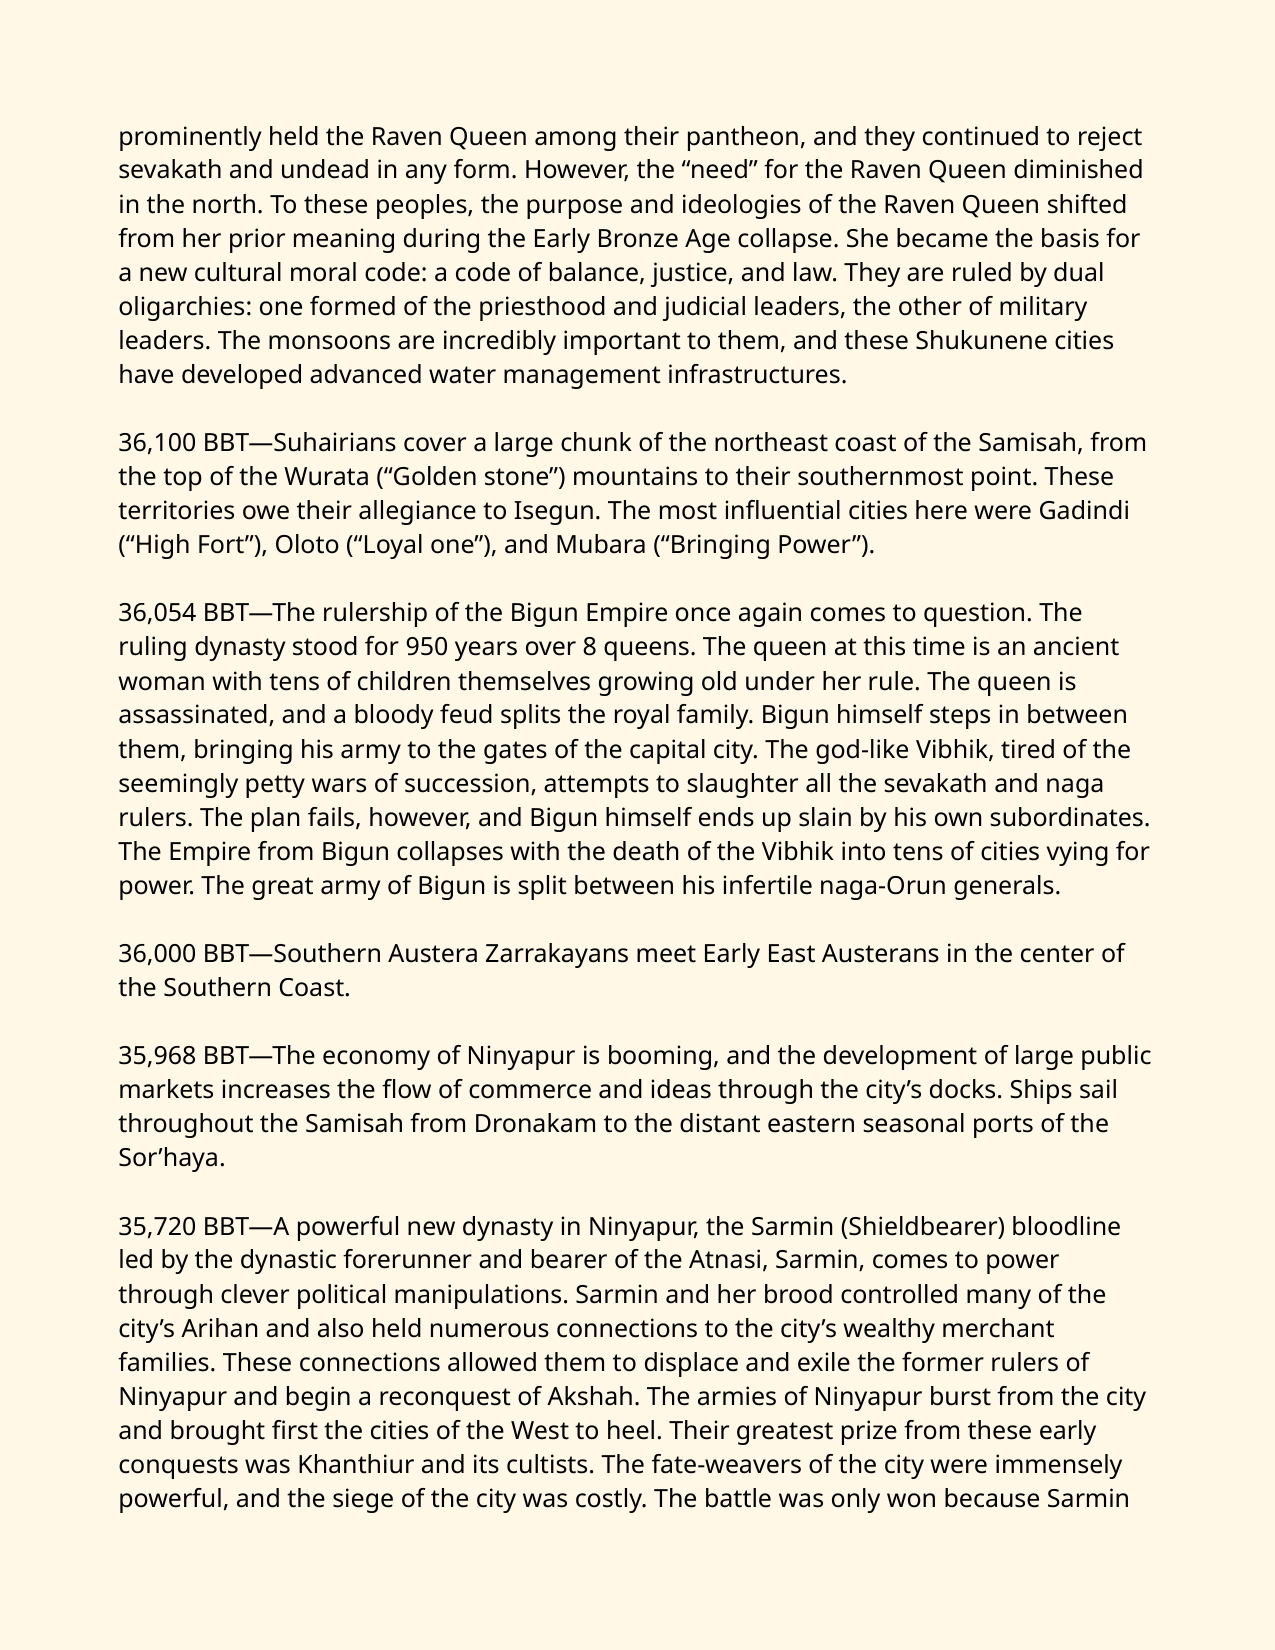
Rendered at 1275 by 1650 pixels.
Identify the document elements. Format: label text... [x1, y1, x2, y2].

text 35,720 BBT—A powerful new dynasty in Ninyapur, the Sarmin (Shieldbearer) bloodline led by the dynastic forerunner and bearer of the Atnasi, Sarmin, comes to power through clever political manipulations. Sarmin and her brood controlled many of the city’s Arihan and also held numerous connections to the city’s wealthy merchant families. These connections allowed them to displace and exile the former rulers of Ninyapur and begin a reconquest of Akshah. The armies of Ninyapur burst from the city and brought first the cities of the West to heel. Their greatest prize from these early conquests was Khanthiur and its cultists. The fate-weavers of the city were immensely powerful, and the siege of the city was costly. The battle was only won because Sarmin [118, 1208, 1157, 1515]
text 36,100 BBT—Suhairians cover a large chunk of the northeast coast of the Samisah, from the top of the Wurata (“Golden stone”) mountains to their southernmost point. These territories owe their allegiance to Isegun. The most influential cities here were Gadindi (“High Fort”), Oloto (“Loyal one”), and Mubara (“Bringing Power”). [118, 425, 1157, 561]
text 36,000 BBT—Southern Austera Zarrakayans meet Early East Austerans in the center of the Southern Coast. [118, 936, 1157, 1004]
text prominently held the Raven Queen among their pantheon, and they continued to reject sevakath and undead in any form. However, the “need” for the Raven Queen diminished in the north. To these peoples, the purpose and ideologies of the Raven Queen shifted from her prior meaning during the Early Bronze Age collapse. She became the basis for a new cultural moral code: a code of balance, justice, and law. They are ruled by dual oligarchies: one formed of the priesthood and judicial leaders, the other of military leaders. The monsoons are incredibly important to them, and these Shukunene cities have developed advanced water management infrastructures. [118, 118, 1157, 391]
text 36,054 BBT—The rulership of the Bigun Empire once again comes to question. The ruling dynasty stood for 950 years over 8 queens. The queen at this time is an ancient woman with tens of children themselves growing old under her rule. The queen is assassinated, and a bloody feud splits the royal family. Bigun himself steps in between them, bringing his army to the gates of the capital city. The god-like Vibhik, tired of the seemingly petty wars of succession, attempts to slaughter all the sevakath and naga rulers. The plan fails, however, and Bigun himself ends up slain by his own subordinates. The Empire from Bigun collapses with the death of the Vibhik into tens of cities vying for power. The great army of Bigun is split between his infertile naga-Orun generals. [118, 595, 1157, 902]
text 35,968 BBT—The economy of Ninyapur is booming, and the development of large public markets increases the flow of commerce and ideas through the city’s docks. Ships sail throughout the Samisah from Dronakam to the distant eastern seasonal ports of the Sor’haya. [118, 1038, 1157, 1174]
